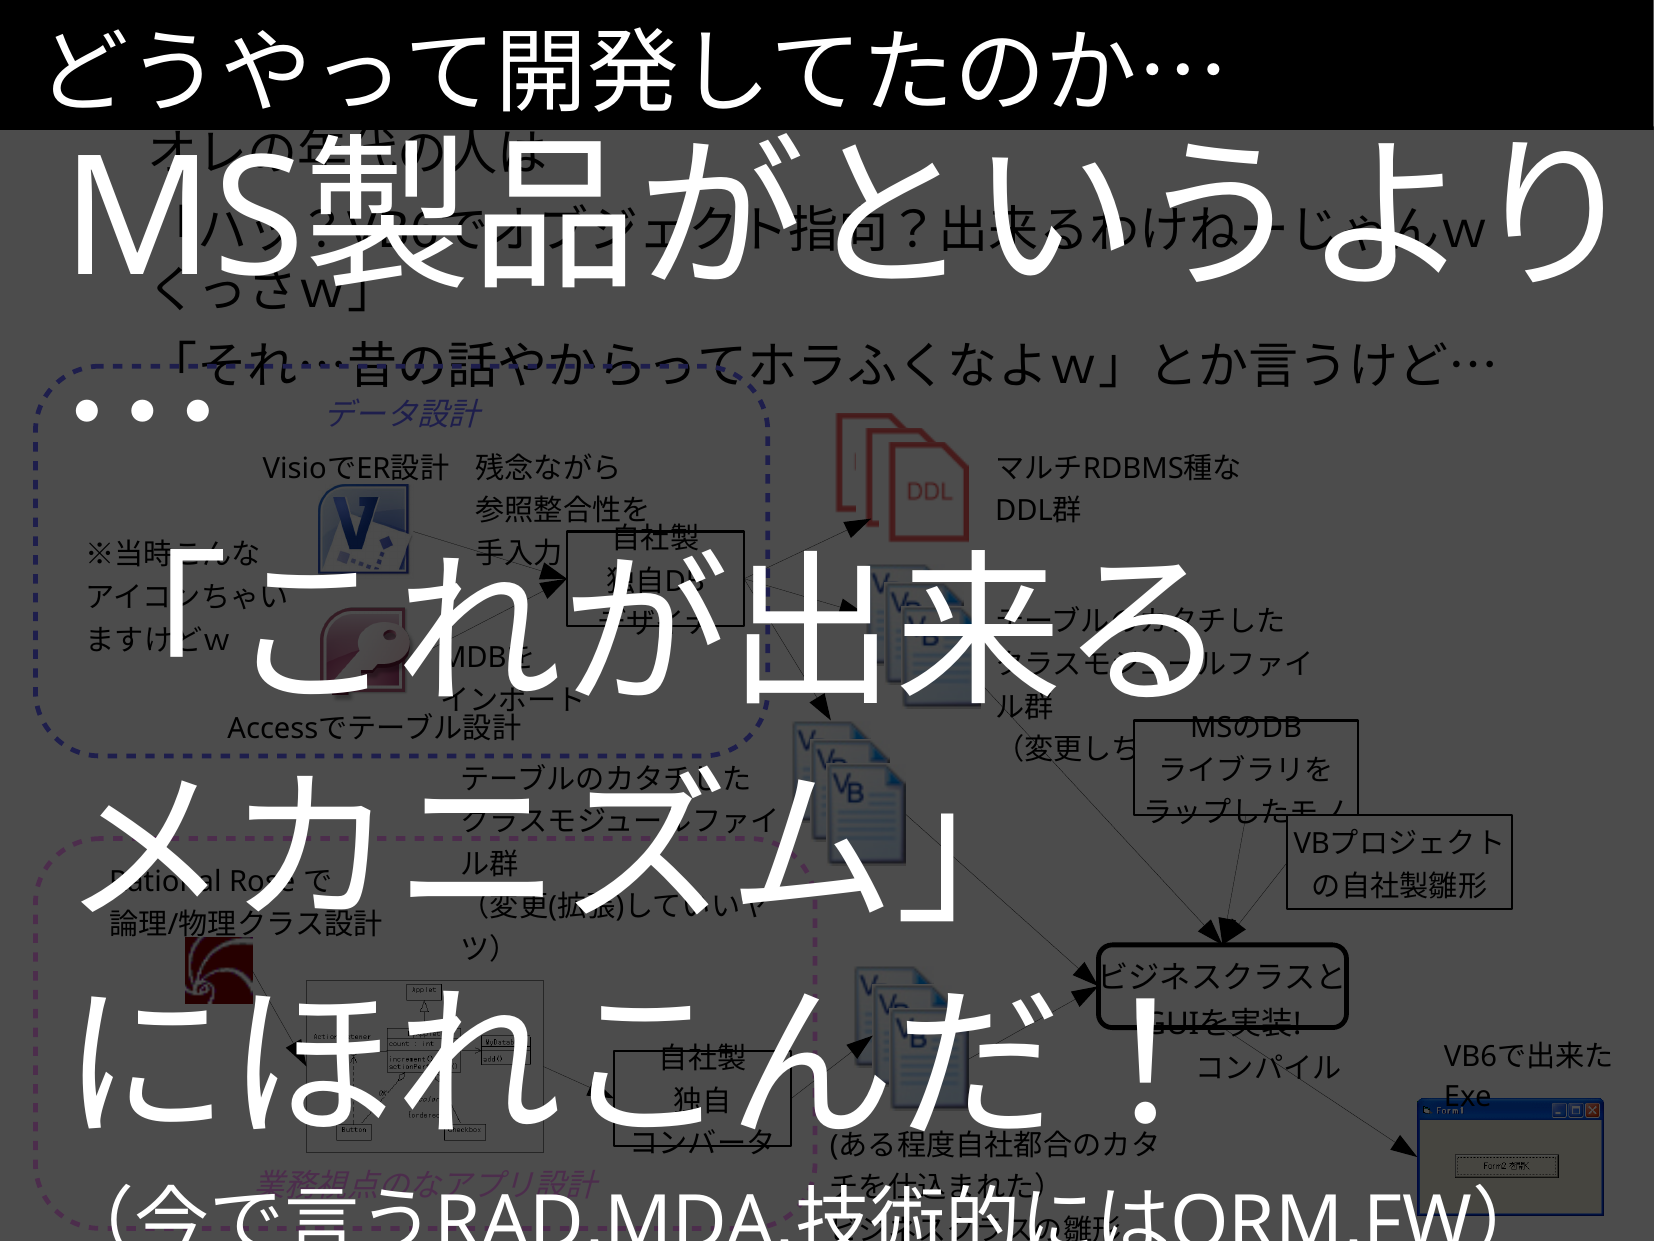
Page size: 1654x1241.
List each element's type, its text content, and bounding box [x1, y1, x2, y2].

title どうやって開発してたのか… [22, 2, 1653, 126]
list MS製品がというより… 「これが出来る メカニズム」 にほれこんだ！ （今で言うRAD,MDA,技術的にはORM,FW） [0, 126, 1654, 1241]
